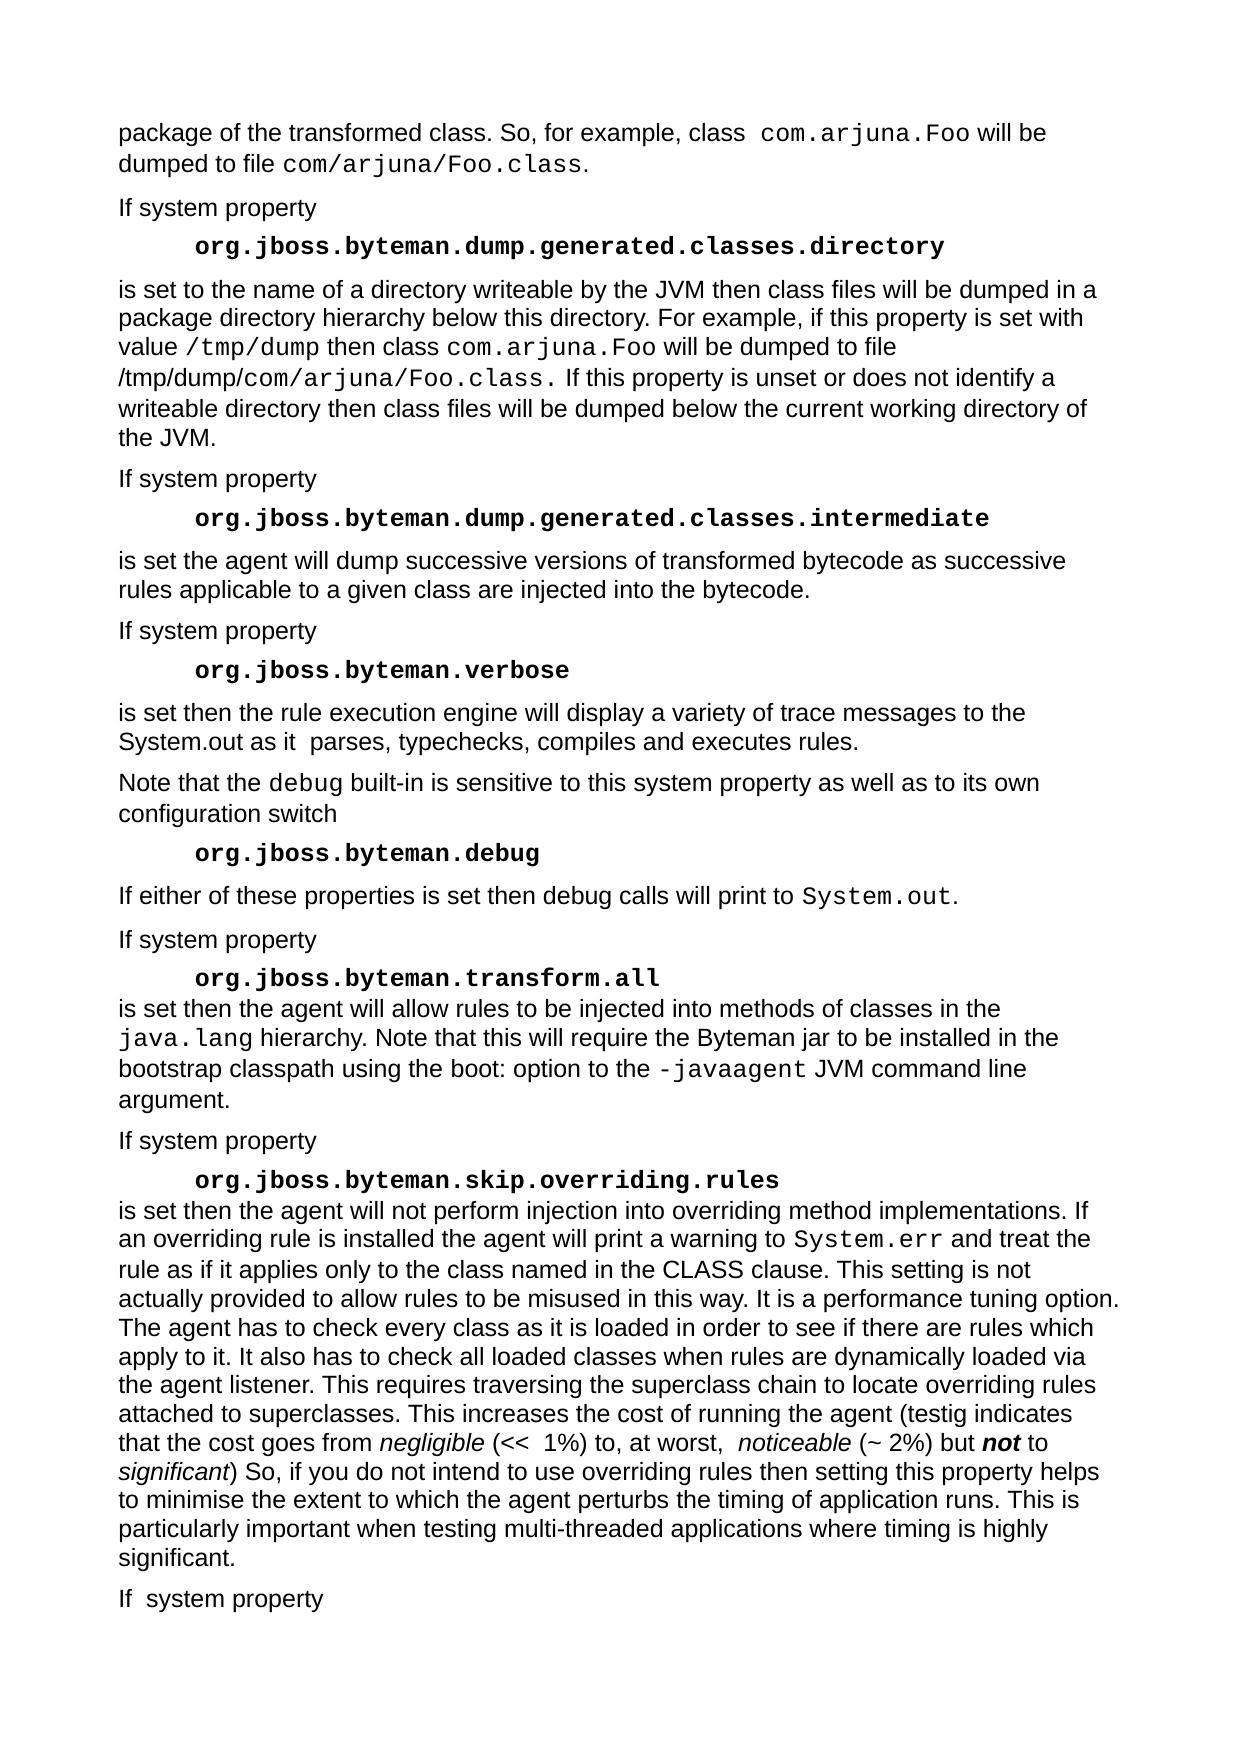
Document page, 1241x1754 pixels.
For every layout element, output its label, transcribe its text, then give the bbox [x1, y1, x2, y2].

text If system property [118, 1126, 1122, 1155]
text org.jboss.byteman.dump.generated.classes.intermediate [194, 505, 1122, 533]
text If system property [118, 464, 1122, 493]
text is set the agent will dump successive versions of transformed bytecode as successive rules applicable to a given class are injected into the bytecode. [118, 546, 1122, 603]
text org.jboss.byteman.transform.all [194, 966, 1122, 994]
text If either of these properties is set then debug calls will print to System.out. [118, 881, 1122, 912]
text org.jboss.byteman.verbose [194, 657, 1122, 686]
text is set then the agent will allow rules to be injected into methods of classes in the java.lang hierarchy. Note that this will require the Byteman jar to be installed in the bootstrap classpath using the boot: option to the -javaagent JVM command line argument. [118, 994, 1122, 1113]
text org.jboss.byteman.debug [194, 840, 1122, 869]
text org.jboss.byteman.dump.generated.classes.directory [194, 234, 1122, 262]
text is set to the name of a directory writeable by the JVM then class files will be dumped in a package directory hierarchy below this directory. For example, if this property is set with value /tmp/dump then class com.arjuna.Foo will be dumped to file /tmp/dump/com/arjuna/Foo.class. If this property is unset or does not identify a writeable directory then class files will be dumped below the current working directory of the JVM. [118, 274, 1122, 451]
text package of the transformed class. So, for example, class com.arjuna.Foo will be dumped to file com/arjuna/Foo.class. [118, 118, 1122, 180]
text If system property [118, 924, 1122, 953]
text If system property [118, 192, 1122, 221]
text org.jboss.byteman.skip.overriding.rules [194, 1167, 1122, 1196]
text If system property [118, 1584, 1122, 1613]
text Note that the debug built-in is sensitive to this system property as well as to its own configuration switch [118, 768, 1122, 828]
text is set then the agent will not perform injection into overriding method implementations. If an overriding rule is installed the agent will print a warning to System.err and treat the rule as if it applies only to the class named in the CLASS clause. This setting is not actually provided to allow rules to be misused in this way. It is a performance tuning option. The agent has to check every class as it is loaded in order to see if there are rules which apply to it. It also has to check all loaded classes when rules are dynamically loaded via the agent listener. This requires traversing the superclass chain to locate overriding rules attached to superclasses. This increases the cost of running the agent (testig indicates that the cost goes from negligible (<< 1%) to, at worst, noticeable (~ 2%) but not to significant) So, if you do not intend to use overriding rules then setting this property helps to minimise the extent to which the agent perturbs the timing of application runs. This is particularly important when testing multi-threaded applications where timing is highly significant. [118, 1196, 1122, 1572]
text is set then the rule execution engine will display a variety of trace messages to the System.out as it parses, typechecks, compiles and executes rules. [118, 698, 1122, 756]
text If system property [118, 616, 1122, 645]
